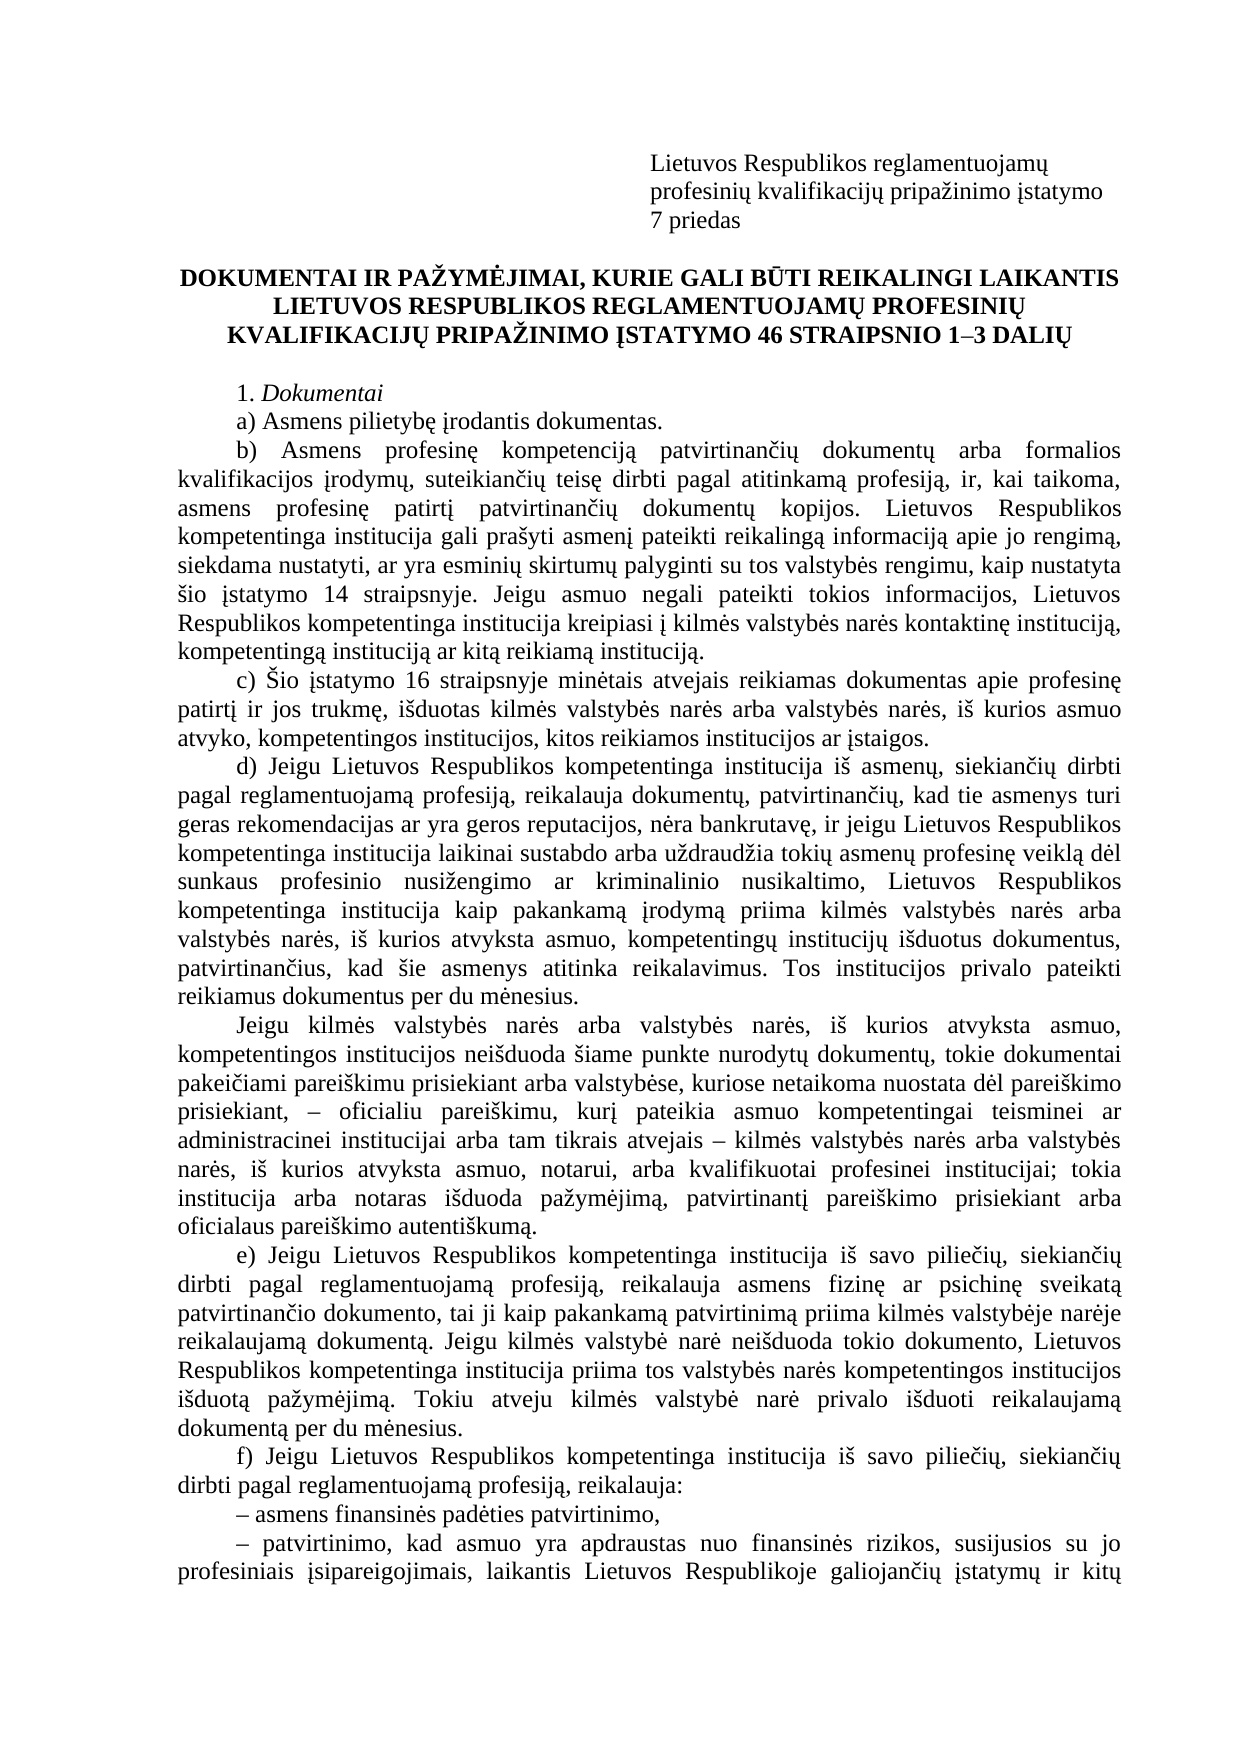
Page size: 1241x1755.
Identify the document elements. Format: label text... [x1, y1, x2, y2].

text DOKUMENTAI IR PAŽYMĖJIMAI, KURIE GALI BŪTI REIKALINGI LAIKANTIS LIETUVOS RESPUBLIKOS REGLAMENTUOJAMŲ PROFESINIŲ KVALIFIKACIJŲ PRIPAŽINIMO ĮSTATYMO 46 STRAIPSNIO 1–3 DALIŲ [177, 263, 1122, 349]
text d) Jeigu Lietuvos Respublikos kompetentinga institucija iš asmenų, siekiančių dirbti pagal reglamentuojamą profesiją, reikalauja dokumentų, patvirtinančių, kad tie asmenys turi geras rekomendacijas ar yra geros reputacijos, nėra bankrutavę, ir jeigu Lietuvos Respublikos kompetentinga institucija laikinai sustabdo arba uždraudžia tokių asmenų profesinę veiklą dėl sunkaus profesinio nusižengimo ar kriminalinio nusikaltimo, Lietuvos Respublikos kompetentinga institucija kaip pakankamą įrodymą priima kilmės valstybės narės arba valstybės narės, iš kurios atvyksta asmuo, kompetentingų institucijų išduotus dokumentus, patvirtinančius, kad šie asmenys atitinka reikalavimus. Tos institucijos privalo pateikti reikiamus dokumentus per du mėnesius. [177, 751, 1122, 1010]
text Lietuvos Respublikos reglamentuojamų [650, 148, 1122, 176]
text – asmens finansinės padėties patvirtinimo, [177, 1499, 1122, 1528]
text profesinių kvalifikacijų pripažinimo įstatymo [650, 176, 1122, 205]
text e) Jeigu Lietuvos Respublikos kompetentinga institucija iš savo piliečių, siekiančių dirbti pagal reglamentuojamą profesiją, reikalauja asmens fizinę ar psichinę sveikatą patvirtinančio dokumento, tai ji kaip pakankamą patvirtinimą priima kilmės valstybėje narėje reikalaujamą dokumentą. Jeigu kilmės valstybė narė neišduoda tokio dokumento, Lietuvos Respublikos kompetentinga institucija priima tos valstybės narės kompetentingos institucijos išduotą pažymėjimą. Tokiu atveju kilmės valstybė narė privalo išduoti reikalaujamą dokumentą per du mėnesius. [177, 1240, 1122, 1441]
text – patvirtinimo, kad asmuo yra apdraustas nuo finansinės rizikos, susijusios su jo profesiniais įsipareigojimais, laikantis Lietuvos Respublikoje galiojančių įstatymų ir kitų [177, 1528, 1122, 1585]
text c) Šio įstatymo 16 straipsnyje minėtais atvejais reikiamas dokumentas apie profesinę patirtį ir jos trukmę, išduotas kilmės valstybės narės arba valstybės narės, iš kurios asmuo atvyko, kompetentingos institucijos, kitos reikiamos institucijos ar įstaigos. [177, 665, 1122, 751]
text a) Asmens pilietybę įrodantis dokumentas. [177, 406, 1122, 435]
text Jeigu kilmės valstybės narės arba valstybės narės, iš kurios atvyksta asmuo, kompetentingos institucijos neišduoda šiame punkte nurodytų dokumentų, tokie dokumentai pakeičiami pareiškimu prisiekiant arba valstybėse, kuriose netaikoma nuostata dėl pareiškimo prisiekiant, – oficialiu pareiškimu, kurį pateikia asmuo kompetentingai teisminei ar administracinei institucijai arba tam tikrais atvejais – kilmės valstybės narės arba valstybės narės, iš kurios atvyksta asmuo, notarui, arba kvalifikuotai profesinei institucijai; tokia institucija arba notaras išduoda pažymėjimą, patvirtinantį pareiškimo prisiekiant arba oficialaus pareiškimo autentiškumą. [177, 1010, 1122, 1240]
text 7 priedas [650, 205, 1122, 234]
text f) Jeigu Lietuvos Respublikos kompetentinga institucija iš savo piliečių, siekiančių dirbti pagal reglamentuojamą profesiją, reikalauja: [177, 1441, 1122, 1499]
text 1. Dokumentai [177, 378, 1122, 406]
text b) Asmens profesinę kompetenciją patvirtinančių dokumentų arba formalios kvalifikacijos įrodymų, suteikiančių teisę dirbti pagal atitinkamą profesiją, ir, kai taikoma, asmens profesinę patirtį patvirtinančių dokumentų kopijos. Lietuvos Respublikos kompetentinga institucija gali prašyti asmenį pateikti reikalingą informaciją apie jo rengimą, siekdama nustatyti, ar yra esminių skirtumų palyginti su tos valstybės rengimu, kaip nustatyta šio įstatymo 14 straipsnyje. Jeigu asmuo negali pateikti tokios informacijos, Lietuvos Respublikos kompetentinga institucija kreipiasi į kilmės valstybės narės kontaktinę instituciją, kompetentingą instituciją ar kitą reikiamą instituciją. [177, 435, 1122, 665]
